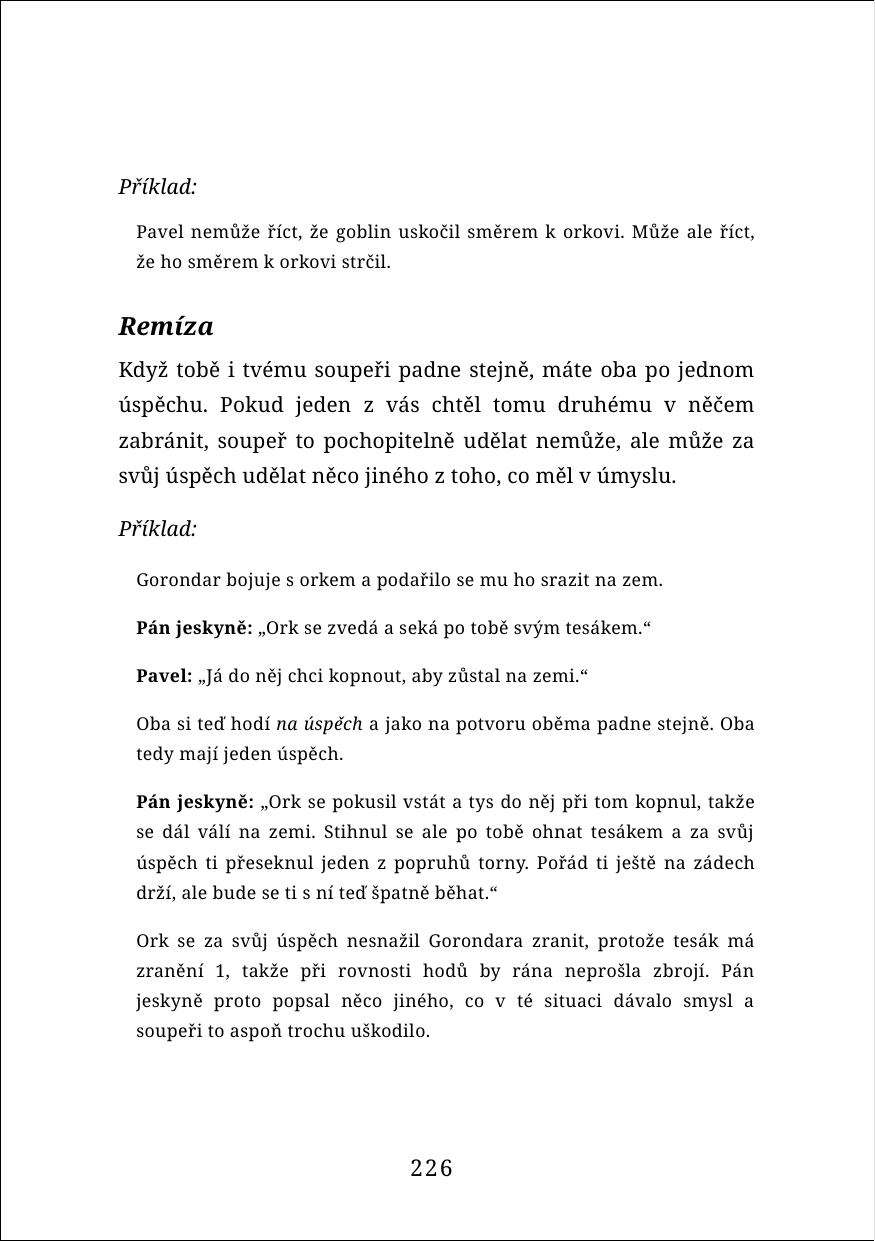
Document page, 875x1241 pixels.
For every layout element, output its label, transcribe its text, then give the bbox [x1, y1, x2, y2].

text Pán jeskyně: „Ork se zvedá a seká po tobě svým tesákem.“ [136, 616, 756, 640]
text Ork se za svůj úspěch nesnažil Gorondara zranit, protože tesák má zranění 1, takže při rovnosti hodů by rána neprošla zbrojí. Pán jeskyně proto popsal něco jiného, co v té situaci dávalo smysl a soupeři to aspoň trochu uškodilo. [136, 928, 756, 1043]
text Pán jeskyně: „Ork se pokusil vstát a tys do něj při tom kopnul, takže se dál válí na zemi. Stihnul se ale po tobě ohnat tesákem a za svůj úspěch ti přeseknul jeden z popruhů torny. Pořád ti ještě na zádech drží, ale bude se ti s ní teď špatně běhat.“ [136, 790, 756, 904]
text Když tobě i tvému soupeři padne stejně, máte oba po jednom úspěchu. Pokud jeden z vás chtěl tomu druhému v něčem zabránit, soupeř to pochopitelně udělat nemůže, ale může za svůj úspěch udělat něco jiného z toho, co měl v úmyslu. [118, 355, 756, 490]
text Gorondar bojuje s orkem a podařilo se mu ho srazit na zem. [136, 568, 756, 592]
text Oba si teď hodí na úspěch a jako na potvoru oběma padne stejně. Oba tedy mají jeden úspěch. [136, 712, 756, 766]
subtitle Remíza [118, 309, 756, 343]
text Příklad: [118, 172, 756, 200]
text Pavel nemůže říct, že goblin uskočil směrem k orkovi. Může ale říct, že ho směrem k orkovi strčil. [136, 219, 756, 273]
text Pavel: „Já do něj chci kopnout, aby zůstal na zemi.“ [136, 664, 756, 688]
text Příklad: [118, 514, 756, 543]
